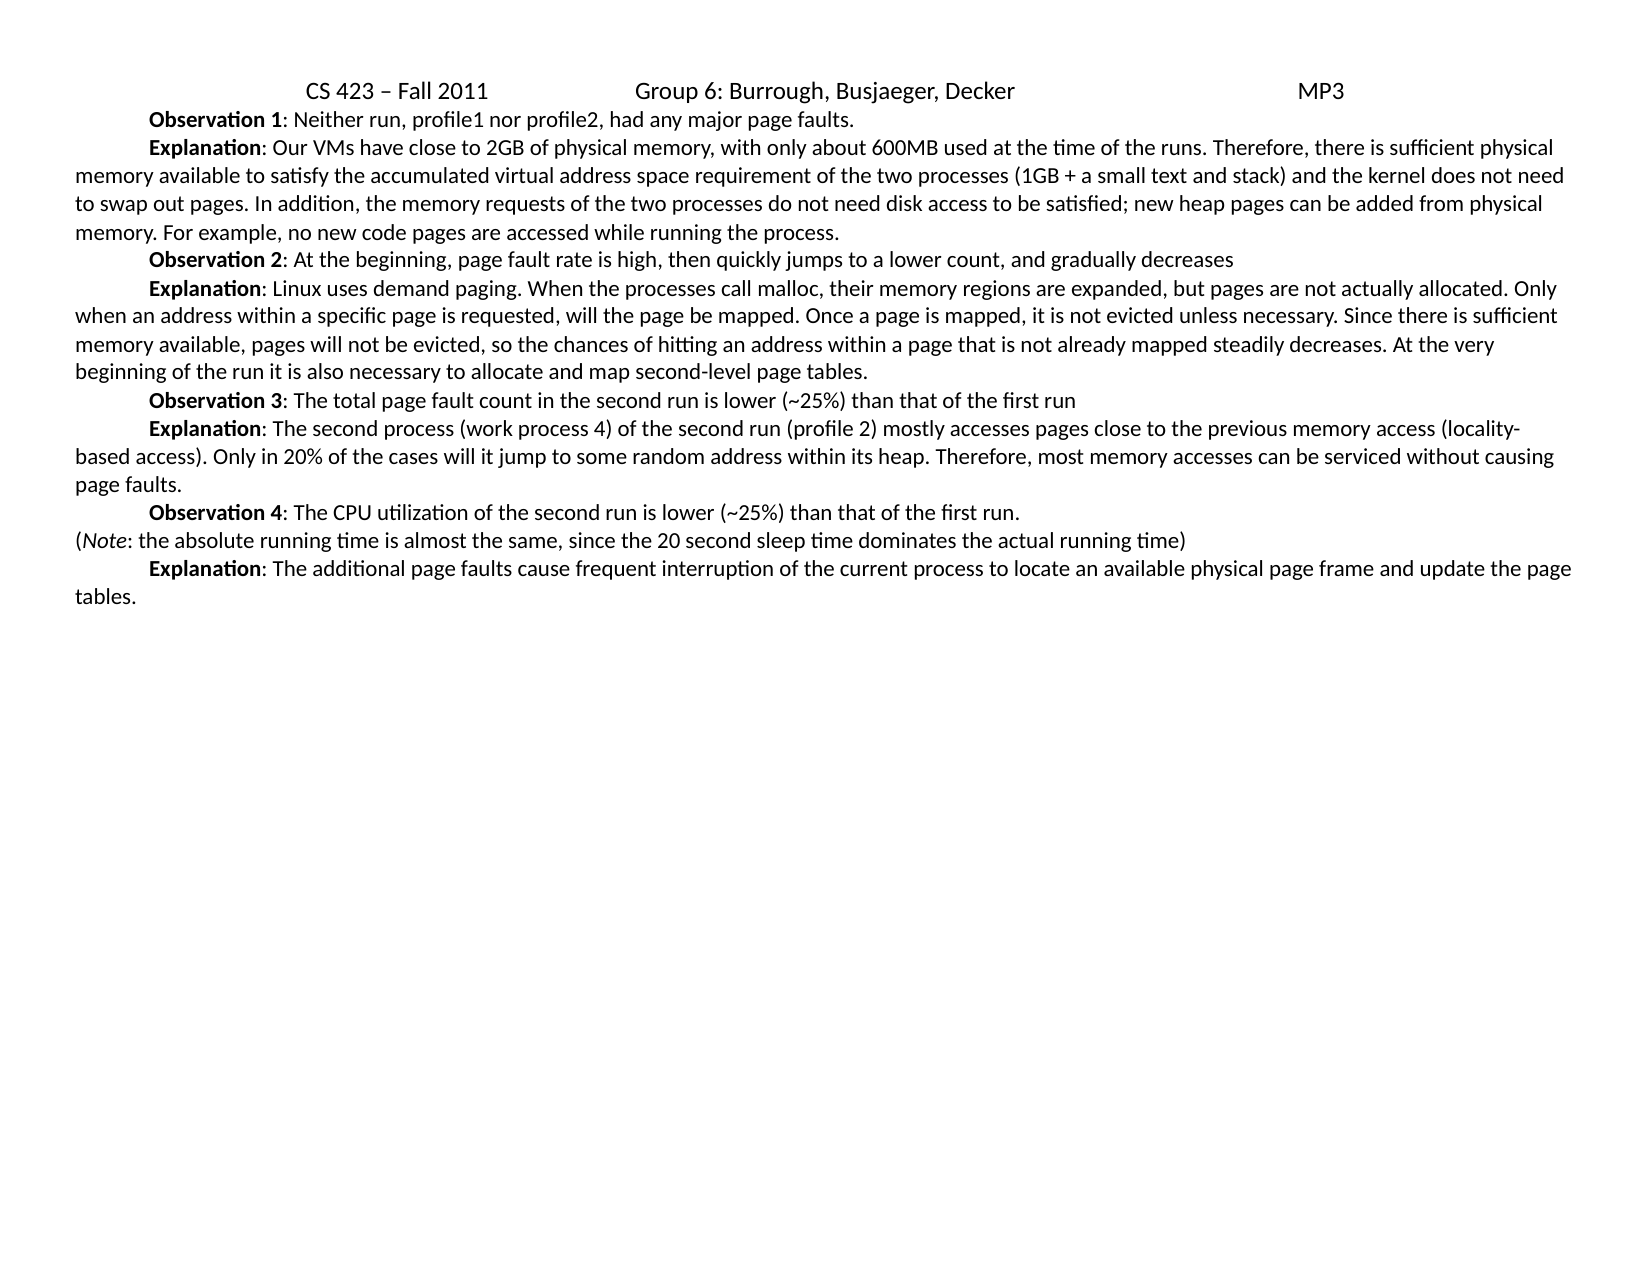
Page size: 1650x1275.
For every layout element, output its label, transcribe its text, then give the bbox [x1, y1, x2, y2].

text Explanation: The additional page faults cause frequent interruption of the current process to locate an available physical page frame and update the page tables. [75, 554, 1575, 610]
text Explanation: Linux uses demand paging. When the processes call malloc, their memory regions are expanded, but pages are not actually allocated. Only when an address within a specific page is requested, will the page be mapped. Once a page is mapped, it is not evicted unless necessary. Since there is sufficient memory available, pages will not be evicted, so the chances of hitting an address within a page that is not already mapped steadily decreases. At the very beginning of the run it is also necessary to allocate and map second-level page tables. [75, 274, 1575, 386]
text Observation 2: At the beginning, page fault rate is high, then quickly jumps to a lower count, and gradually decreases [75, 246, 1575, 274]
text Observation 3: The total page fault count in the second run is lower (~25%) than that of the first run [75, 386, 1575, 414]
text Explanation: Our VMs have close to 2GB of physical memory, with only about 600MB used at the time of the runs. Therefore, there is sufficient physical memory available to satisfy the accumulated virtual address space requirement of the two processes (1GB + a small text and stack) and the kernel does not need to swap out pages. In addition, the memory requests of the two processes do not need disk access to be satisfied; new heap pages can be added from physical memory. For example, no new code pages are accessed while running the process. [75, 133, 1575, 246]
text (Note: the absolute running time is almost the same, since the 20 second sleep time dominates the actual running time) [75, 526, 1575, 554]
text Observation 1: Neither run, profile1 nor profile2, had any major page faults. [75, 106, 1575, 133]
text Explanation: The second process (work process 4) of the second run (profile 2) mostly accesses pages close to the previous memory access (locality-based access). Only in 20% of the cases will it jump to some random address within its heap. Therefore, most memory accesses can be serviced without causing page faults. [75, 414, 1575, 498]
text Observation 4: The CPU utilization of the second run is lower (~25%) than that of the first run. [75, 498, 1575, 526]
